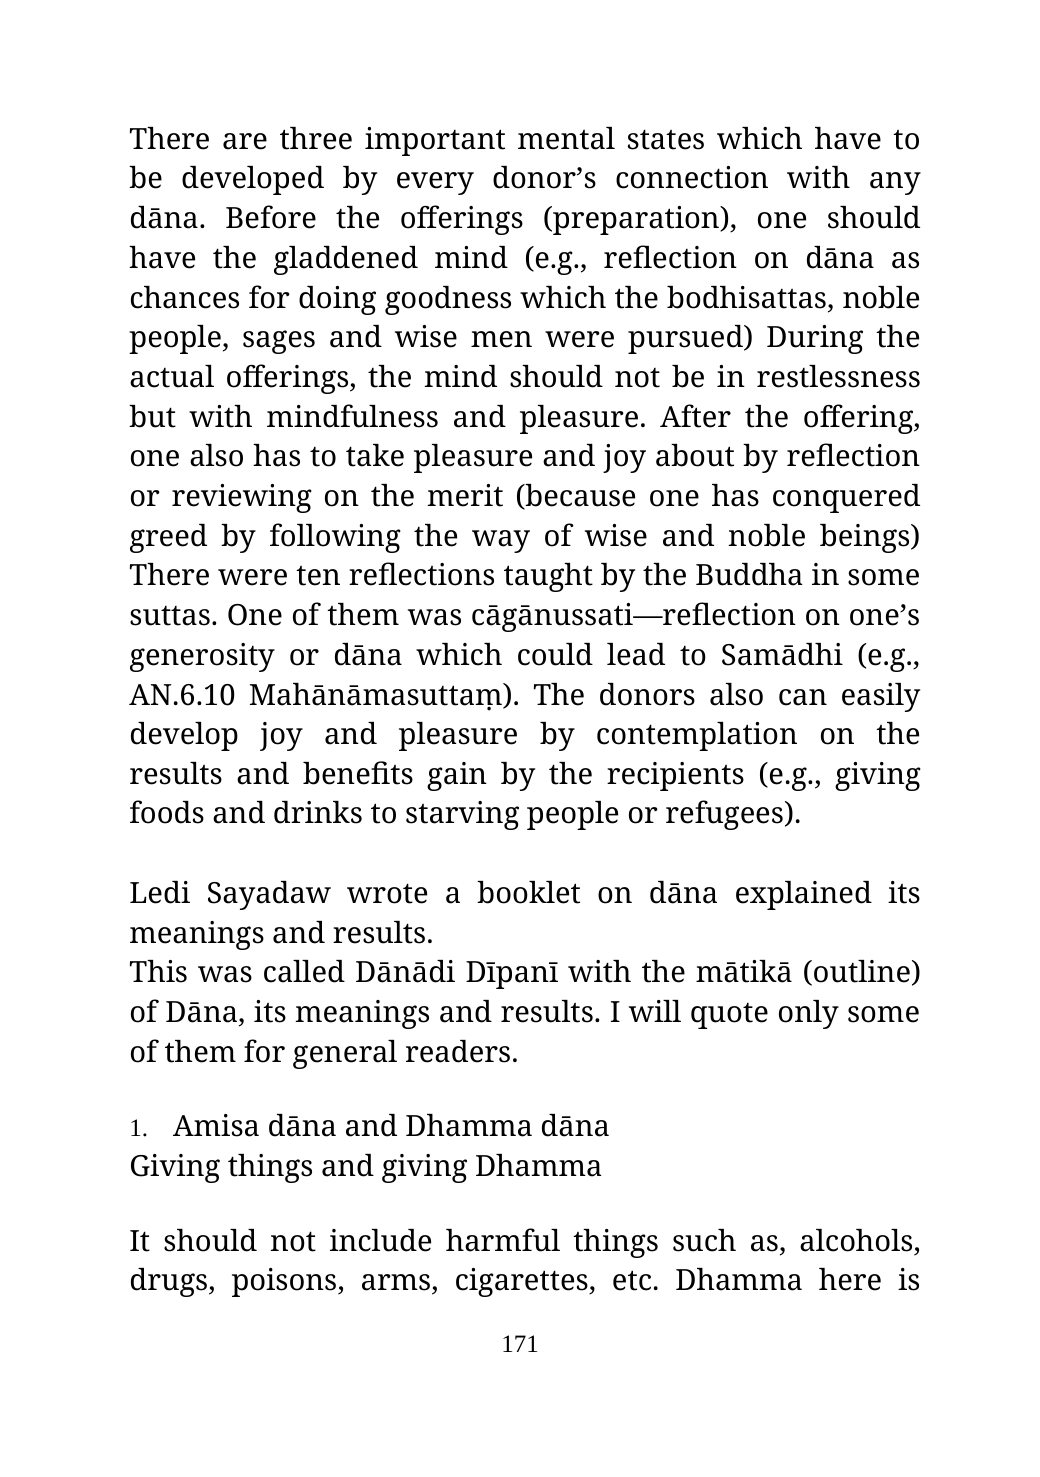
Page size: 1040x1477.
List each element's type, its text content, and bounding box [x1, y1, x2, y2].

text This was called Dānādi Dīpanī with the mātikā (outline) of Dāna, its meanings and results. I will quote only some of them for general readers. [129, 952, 922, 1071]
text Ledi Sayadaw wrote a booklet on dāna explained its meanings and results. [129, 872, 922, 952]
text There are three important mental states which have to be developed by every donor’s connection with any dāna. Before the offerings (preparation), one should have the gladdened mind (e.g., reflection on dāna as chances for doing goodness which the bodhisattas, noble people, sages and wise men were pursued) During the actual offerings, the mind should not be in restlessness but with mindfulness and pleasure. After the offering, one also has to take pleasure and joy about by reflection or reviewing on the merit (because one has conquered greed by following the way of wise and noble beings) There were ten reflections taught by the Buddha in some suttas. One of them was cāgānussati—reflection on one’s generosity or dāna which could lead to Samādhi (e.g., AN.6.10 Mahānāmasuttaṃ). The donors also can easily develop joy and pleasure by contemplation on the results and benefits gain by the recipients (e.g., giving foods and drinks to starving people or refugees). [129, 118, 922, 832]
text Giving things and giving Dhamma [129, 1145, 922, 1185]
text It should not include harmful things such as, alcohols, drugs, poisons, arms, cigarettes, etc. Dhamma here is [129, 1220, 922, 1299]
list Amisa dāna and Dhamma dāna [129, 1106, 922, 1145]
